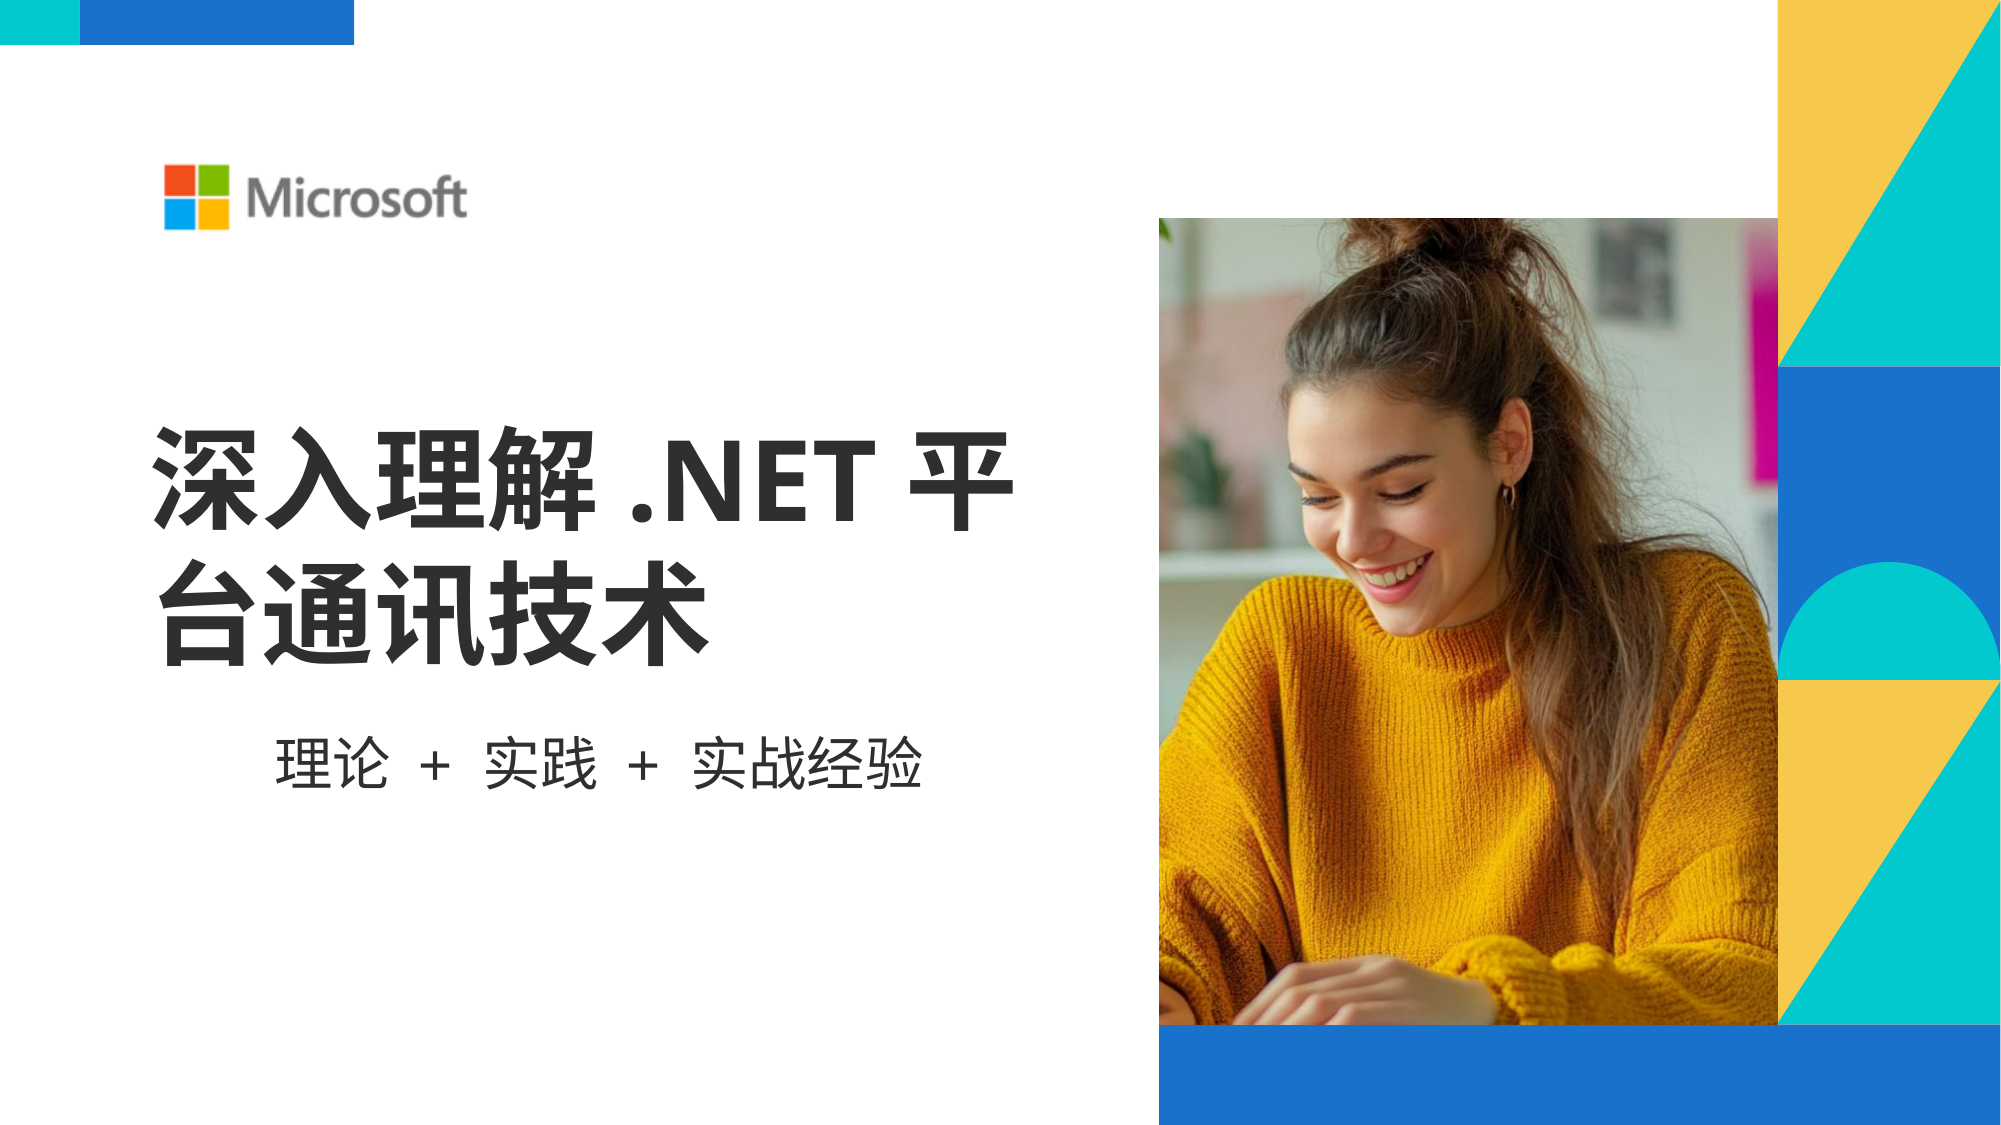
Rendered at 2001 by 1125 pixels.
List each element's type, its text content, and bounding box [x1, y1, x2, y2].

picture [1159, 218, 1778, 1025]
picture [83, 125, 547, 273]
subtitle 理论 + 实践 + 实战经验 [105, 727, 1093, 827]
title 深入理解.NET平台通讯技术 [149, 79, 1105, 680]
